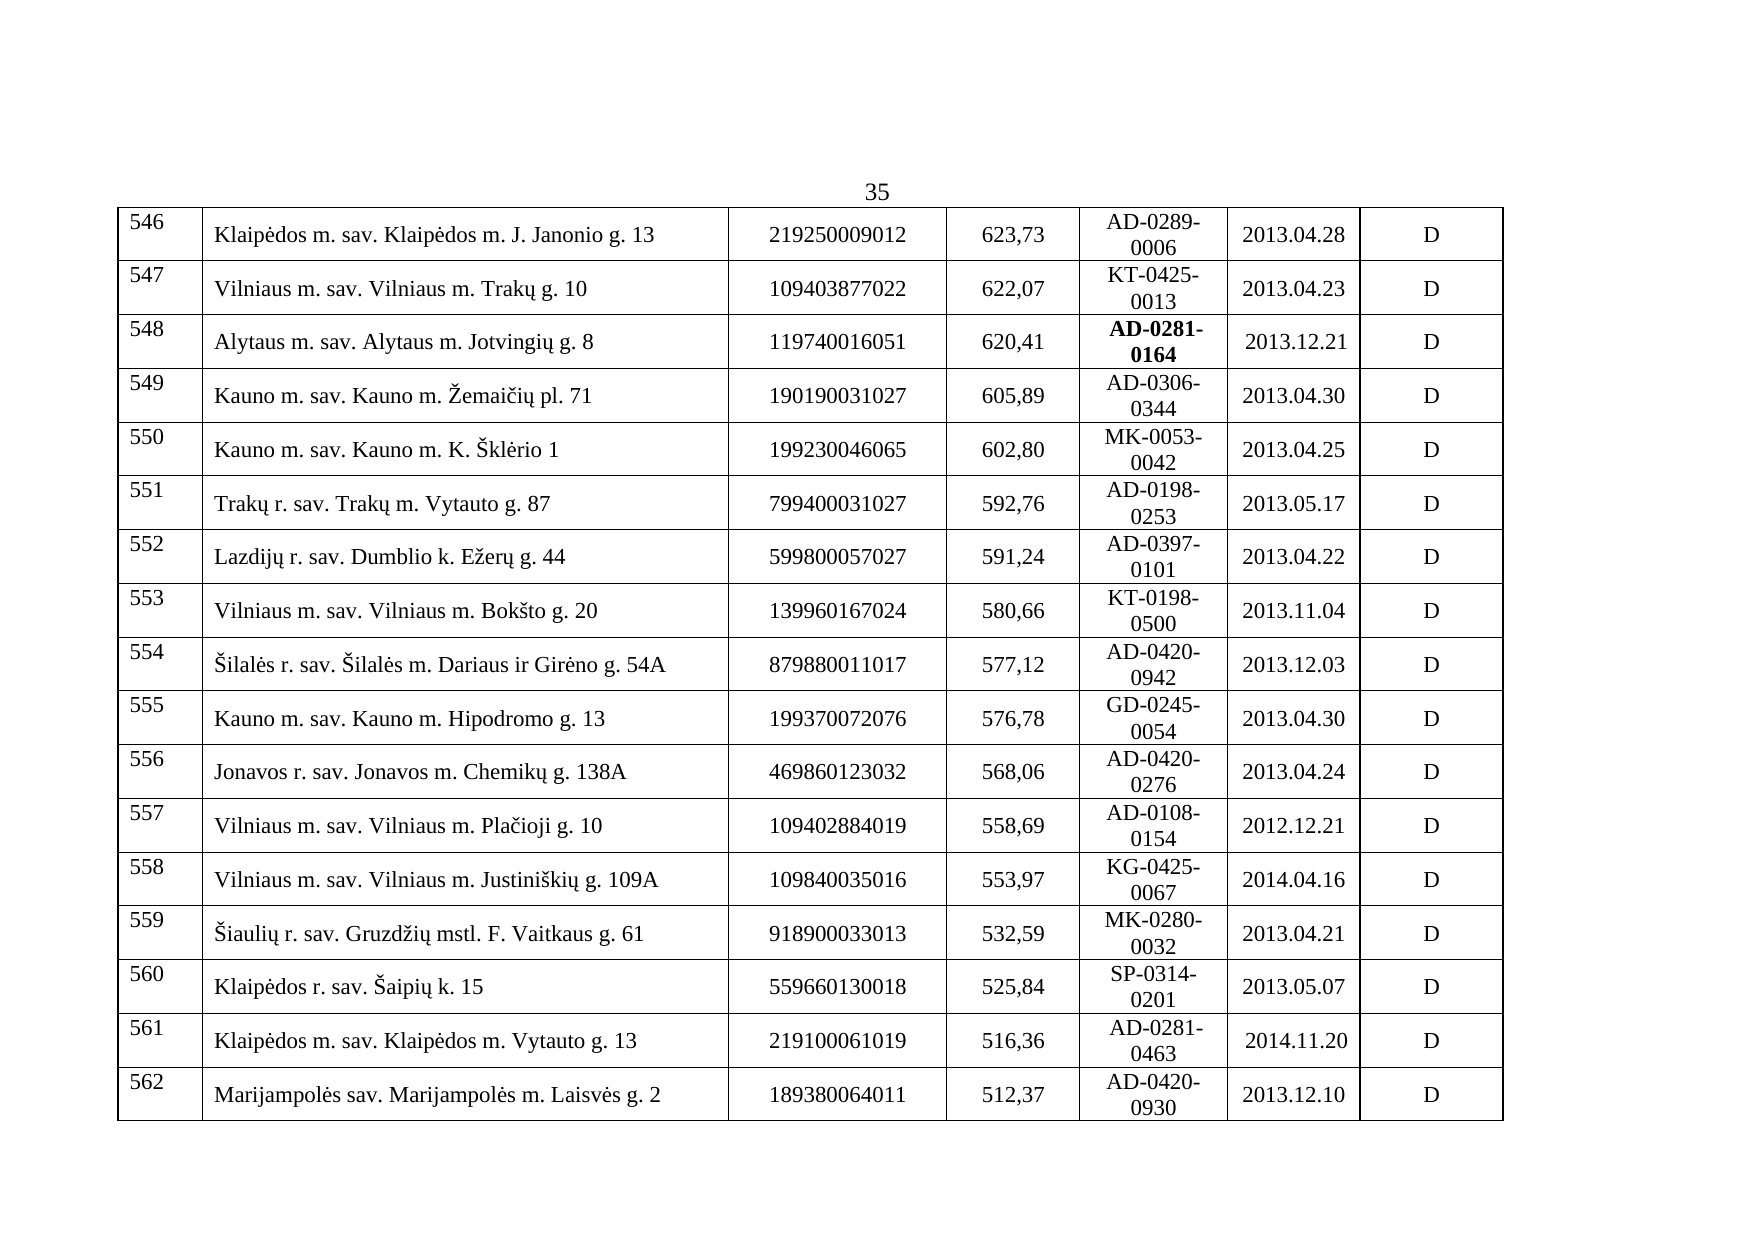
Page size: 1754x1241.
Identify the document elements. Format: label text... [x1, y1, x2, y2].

table_cell Vilniaus m. sav. Vilniaus m. Justiniškių g. 109A [203, 853, 728, 905]
table_cell Trakų r. sav. Trakų m. Vytauto g. 87 [203, 476, 728, 529]
table_cell D [1361, 476, 1502, 529]
table_cell AD-0198-0253 [1080, 476, 1227, 529]
table_cell 599800057027 [729, 530, 946, 583]
table_cell 553 [119, 584, 202, 637]
table_cell AD-0420-0276 [1080, 745, 1227, 798]
table_cell D [1361, 261, 1502, 314]
table_cell 219250009012 [729, 208, 946, 260]
table_cell Klaipėdos m. sav. Klaipėdos m. Vytauto g. 13 [203, 1014, 728, 1067]
table_cell AD-0420-0930 [1080, 1068, 1227, 1120]
table_cell 2013.04.21 [1228, 906, 1359, 959]
table_cell 799400031027 [729, 476, 946, 529]
table_cell 2013.05.17 [1228, 476, 1359, 529]
table_cell MK-0053-0042 [1080, 423, 1227, 475]
table_cell 577,12 [947, 638, 1079, 690]
table_cell KT-0198-0500 [1080, 584, 1227, 637]
table_cell D [1361, 369, 1502, 422]
table_cell KT-0425-0013 [1080, 261, 1227, 314]
table_cell 558,69 [947, 799, 1079, 852]
table_cell AD-0306-0344 [1080, 369, 1227, 422]
table_cell Vilniaus m. sav. Vilniaus m. Plačioji g. 10 [203, 799, 728, 852]
table_cell AD-0397-0101 [1080, 530, 1227, 583]
table_cell AD-0420-0942 [1080, 638, 1227, 690]
table_cell Marijampolės sav. Marijampolės m. Laisvės g. 2 [203, 1068, 728, 1120]
table_cell 2014.11.20 [1228, 1014, 1359, 1067]
table_cell D [1361, 691, 1502, 744]
table_cell D [1361, 1068, 1502, 1120]
table_cell 546 [119, 208, 202, 260]
table_cell 199230046065 [729, 423, 946, 475]
table_cell Kauno m. sav. Kauno m. Žemaičių pl. 71 [203, 369, 728, 422]
table_cell 109402884019 [729, 799, 946, 852]
table_cell 553,97 [947, 853, 1079, 905]
table_cell Alytaus m. sav. Alytaus m. Jotvingių g. 8 [203, 315, 728, 368]
table_cell Klaipėdos r. sav. Šaipių k. 15 [203, 960, 728, 1013]
table_cell 580,66 [947, 584, 1079, 637]
table_cell 602,80 [947, 423, 1079, 475]
table_cell Klaipėdos m. sav. Klaipėdos m. J. Janonio g. 13 [203, 208, 728, 260]
table_cell 555 [119, 691, 202, 744]
table_cell 559660130018 [729, 960, 946, 1013]
table_cell D [1361, 423, 1502, 475]
table_cell 2013.12.21 [1228, 315, 1359, 368]
table_cell 2013.12.10 [1228, 1068, 1359, 1120]
table_cell D [1361, 745, 1502, 798]
table_cell 2013.04.24 [1228, 745, 1359, 798]
table_cell 620,41 [947, 315, 1079, 368]
table_cell 2012.12.21 [1228, 799, 1359, 852]
table_cell 550 [119, 423, 202, 475]
table_cell GD-0245-0054 [1080, 691, 1227, 744]
table_cell Šilalės r. sav. Šilalės m. Dariaus ir Girėno g. 54A [203, 638, 728, 690]
table_cell 558 [119, 853, 202, 905]
table_cell 879880011017 [729, 638, 946, 690]
table_cell Jonavos r. sav. Jonavos m. Chemikų g. 138A [203, 745, 728, 798]
table_cell AD-0281-0463 [1080, 1014, 1227, 1067]
table_cell 557 [119, 799, 202, 852]
table_cell D [1361, 960, 1502, 1013]
table_cell D [1361, 799, 1502, 852]
table_cell 109403877022 [729, 261, 946, 314]
table_cell Kauno m. sav. Kauno m. Hipodromo g. 13 [203, 691, 728, 744]
table_cell D [1361, 906, 1502, 959]
table_cell 119740016051 [729, 315, 946, 368]
table_cell 623,73 [947, 208, 1079, 260]
table_cell 516,36 [947, 1014, 1079, 1067]
table_cell 2013.11.04 [1228, 584, 1359, 637]
table_cell 549 [119, 369, 202, 422]
table_cell 591,24 [947, 530, 1079, 583]
table_cell 219100061019 [729, 1014, 946, 1067]
table_cell 2013.04.30 [1228, 691, 1359, 744]
table_cell D [1361, 315, 1502, 368]
table_cell 561 [119, 1014, 202, 1067]
table_cell 190190031027 [729, 369, 946, 422]
table_cell D [1361, 530, 1502, 583]
table_cell 532,59 [947, 906, 1079, 959]
table_cell 554 [119, 638, 202, 690]
table_cell 556 [119, 745, 202, 798]
table_cell 592,76 [947, 476, 1079, 529]
table_cell 2013.04.22 [1228, 530, 1359, 583]
table_cell MK-0280-0032 [1080, 906, 1227, 959]
table_cell 559 [119, 906, 202, 959]
table_cell 552 [119, 530, 202, 583]
table_cell 2013.05.07 [1228, 960, 1359, 1013]
table_cell SP-0314-0201 [1080, 960, 1227, 1013]
table_cell D [1361, 584, 1502, 637]
table_cell KG-0425-0067 [1080, 853, 1227, 905]
table_cell 2014.04.16 [1228, 853, 1359, 905]
table_cell 139960167024 [729, 584, 946, 637]
table_cell 605,89 [947, 369, 1079, 422]
table_cell 547 [119, 261, 202, 314]
table_cell 2013.12.03 [1228, 638, 1359, 690]
table_cell 2013.04.30 [1228, 369, 1359, 422]
table_cell D [1361, 638, 1502, 690]
table_cell 918900033013 [729, 906, 946, 959]
table_cell 469860123032 [729, 745, 946, 798]
table_cell Šiaulių r. sav. Gruzdžių mstl. F. Vaitkaus g. 61 [203, 906, 728, 959]
table_cell 525,84 [947, 960, 1079, 1013]
table_cell 548 [119, 315, 202, 368]
table_cell AD-0281-0164 [1080, 315, 1227, 368]
table_cell 562 [119, 1068, 202, 1120]
table_cell AD-0289-0006 [1080, 208, 1227, 260]
table_cell 560 [119, 960, 202, 1013]
table_cell 2013.04.28 [1228, 208, 1359, 260]
table_cell 109840035016 [729, 853, 946, 905]
table_cell 551 [119, 476, 202, 529]
table_cell Vilniaus m. sav. Vilniaus m. Trakų g. 10 [203, 261, 728, 314]
table_cell 2013.04.23 [1228, 261, 1359, 314]
table_cell Kauno m. sav. Kauno m. K. Šklėrio 1 [203, 423, 728, 475]
table_cell 568,06 [947, 745, 1079, 798]
table_cell 189380064011 [729, 1068, 946, 1120]
table_cell 576,78 [947, 691, 1079, 744]
table_cell Vilniaus m. sav. Vilniaus m. Bokšto g. 20 [203, 584, 728, 637]
table_cell 199370072076 [729, 691, 946, 744]
table_cell 622,07 [947, 261, 1079, 314]
table_cell Lazdijų r. sav. Dumblio k. Ežerų g. 44 [203, 530, 728, 583]
table_cell D [1361, 208, 1502, 260]
table_cell D [1361, 1014, 1502, 1067]
table_cell D [1361, 853, 1502, 905]
table_cell 512,37 [947, 1068, 1079, 1120]
table_cell 2013.04.25 [1228, 423, 1359, 475]
table_cell AD-0108-0154 [1080, 799, 1227, 852]
